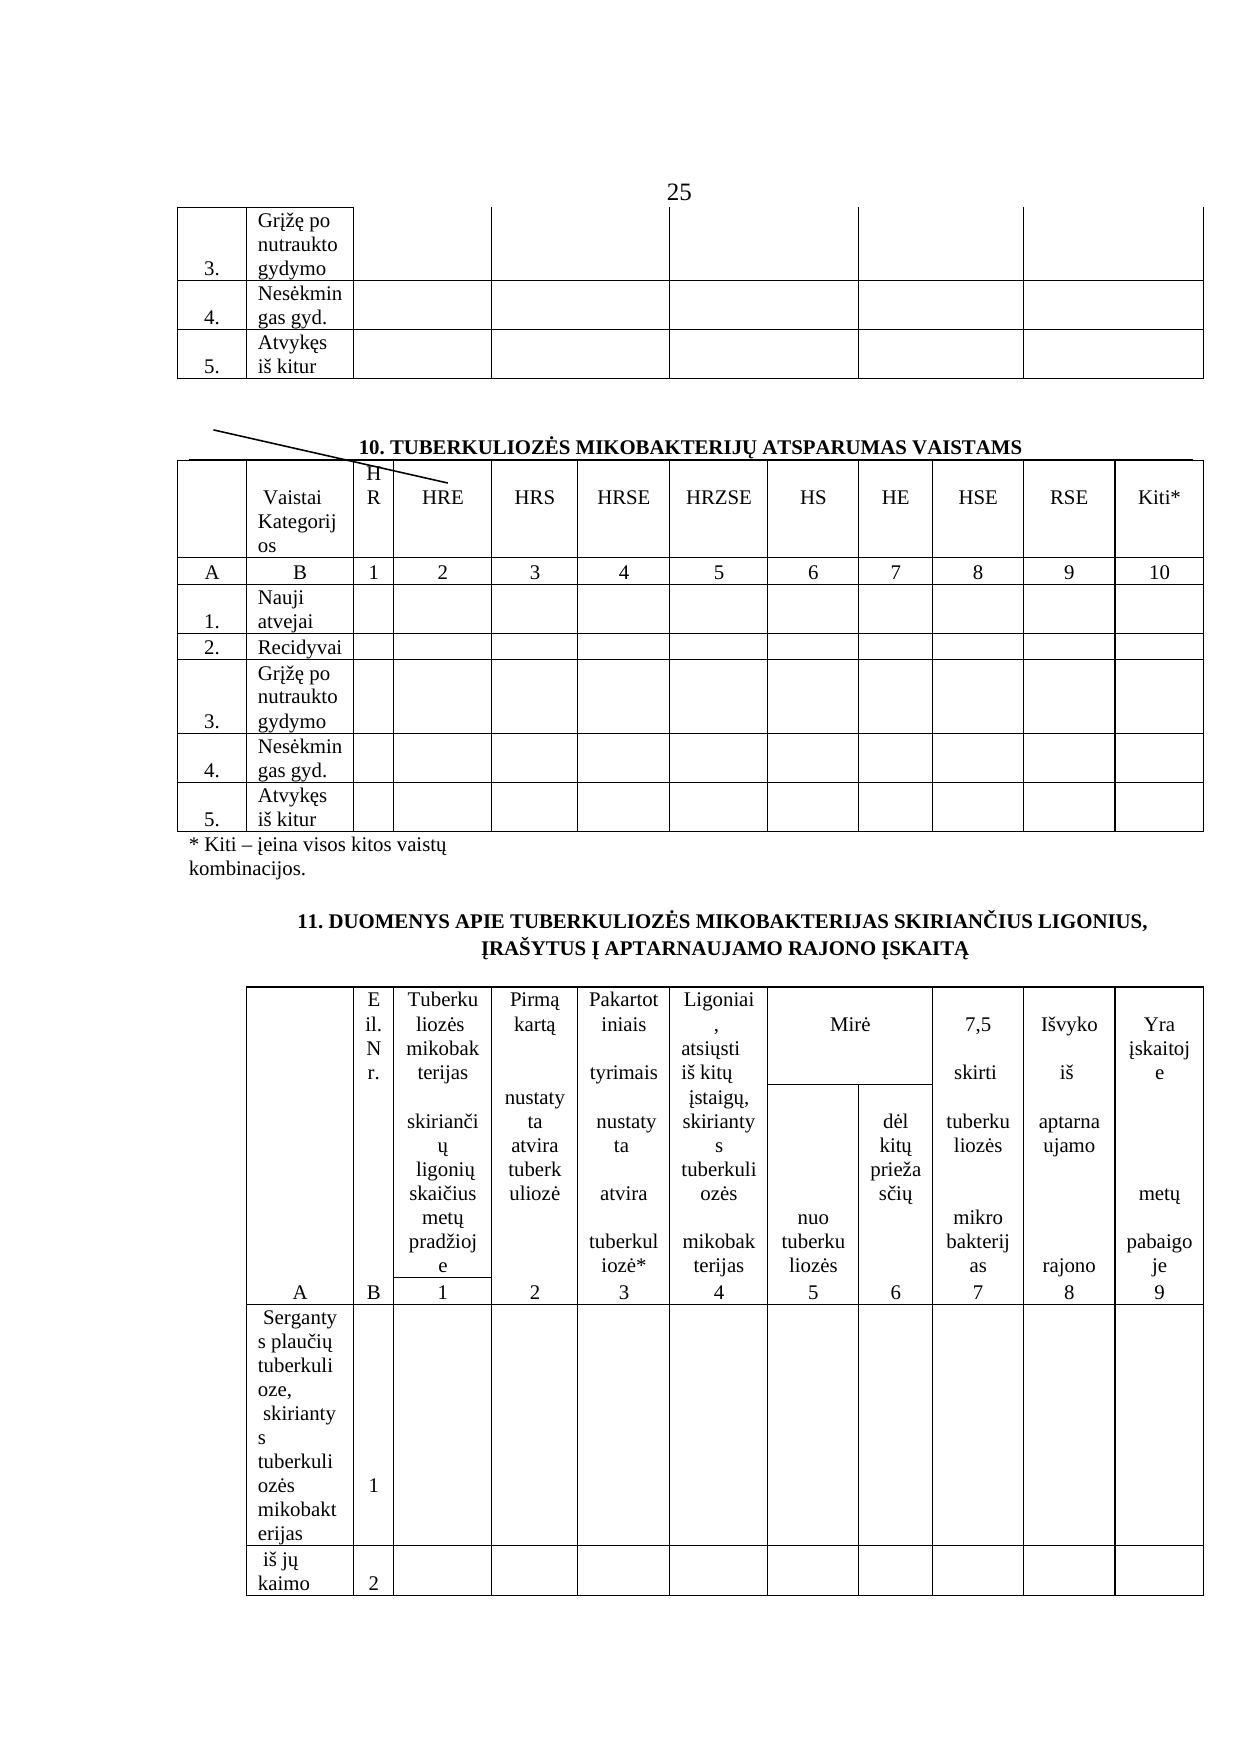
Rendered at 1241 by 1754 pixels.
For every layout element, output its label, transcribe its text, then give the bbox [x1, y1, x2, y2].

table_cell [768, 207, 858, 280]
table_cell Kiti* [1116, 461, 1203, 509]
table_cell [394, 1401, 491, 1497]
table_cell [177, 986, 246, 1036]
table_cell [1115, 832, 1204, 880]
table_cell [578, 379, 670, 403]
table_cell [768, 281, 858, 329]
table_cell [670, 832, 768, 880]
table_cell [1024, 1401, 1114, 1497]
table_cell [578, 509, 669, 557]
table_cell [354, 1157, 393, 1205]
table_cell Atvykęs iš kitur [247, 783, 353, 831]
table_cell [578, 734, 669, 782]
table_cell [492, 960, 578, 986]
table_cell [1024, 1305, 1114, 1401]
table_cell nustatyta [578, 1084, 669, 1157]
table_cell [177, 1545, 246, 1594]
table_cell 5. [178, 330, 246, 378]
table_cell HR [354, 463, 393, 509]
table_cell tyrimais [578, 1036, 669, 1084]
table_cell [768, 330, 858, 378]
table_cell [1024, 330, 1115, 378]
table_cell 3. [178, 208, 246, 280]
table_header [189, 432, 333, 459]
table_cell [246, 960, 353, 986]
table_cell [394, 281, 491, 329]
table_cell [859, 880, 932, 907]
table_cell [492, 783, 577, 831]
table_cell [394, 1305, 491, 1401]
table_cell [246, 379, 353, 403]
table_cell HRE [394, 461, 491, 509]
table_cell [492, 509, 577, 557]
table_cell [1024, 783, 1114, 831]
table_cell [492, 281, 578, 329]
table_cell [768, 1546, 858, 1594]
table_cell [859, 330, 932, 378]
table_cell tuberkuliozės [670, 1157, 767, 1205]
table_cell mikobakterijas [247, 1497, 353, 1545]
table_cell 2 [354, 1546, 393, 1594]
table_cell [933, 1401, 1023, 1497]
table_cell Nr. [354, 1036, 393, 1084]
table_cell 4 [578, 558, 669, 584]
table_cell [394, 1546, 491, 1594]
table_cell rajono [1024, 1205, 1114, 1277]
table_cell [177, 960, 246, 986]
table_cell iš [1024, 1036, 1114, 1084]
table_cell HR [359, 461, 393, 469]
table_cell 10 [1116, 558, 1203, 584]
table_cell [1116, 1305, 1203, 1401]
table_cell [492, 734, 577, 782]
table_cell [1116, 634, 1203, 659]
table_cell [492, 379, 578, 403]
table_cell [492, 1546, 577, 1594]
table_cell [768, 634, 858, 659]
table_cell [768, 1497, 858, 1545]
table_cell [768, 379, 858, 403]
table_cell [670, 1497, 767, 1545]
table_cell [859, 1546, 932, 1594]
table_cell [578, 207, 669, 280]
table_cell [933, 1305, 1023, 1401]
table_cell B [354, 1277, 393, 1304]
table_cell Ligoniai, [670, 988, 767, 1036]
table_cell [492, 1305, 577, 1401]
table_cell 3 [578, 1277, 669, 1304]
table_cell 5 [670, 558, 767, 584]
table_cell [859, 509, 932, 557]
table_cell [933, 207, 1023, 280]
table_cell [247, 1157, 353, 1205]
table_cell 1 [354, 558, 393, 584]
table_cell [933, 880, 1023, 907]
table_cell [1024, 1497, 1114, 1545]
table_cell 1. [178, 585, 246, 633]
table_cell [1116, 1497, 1203, 1545]
table_cell [177, 1084, 246, 1157]
table_cell [859, 585, 932, 633]
table_cell [768, 1036, 858, 1084]
table_cell [578, 281, 669, 329]
table_cell HRSE [578, 461, 669, 509]
table_cell [1024, 281, 1115, 329]
table_cell [933, 509, 1023, 557]
table_cell [177, 907, 246, 933]
table_cell Išvyko [1024, 988, 1114, 1036]
table_cell [394, 660, 491, 733]
table_cell [177, 1304, 246, 1401]
table_cell [354, 509, 393, 557]
table_cell [578, 960, 670, 986]
table_cell tuberkuliozė [492, 1157, 577, 1205]
table_cell [859, 783, 932, 831]
table_cell [1116, 1546, 1203, 1594]
table_cell [394, 734, 491, 782]
table_cell [768, 783, 858, 831]
table_cell [578, 634, 669, 659]
table_cell tuberkuliozė* [578, 1205, 669, 1277]
table_cell Grįžę po nutraukto gydymo [247, 660, 353, 733]
table_cell [492, 880, 578, 907]
table_cell [354, 330, 394, 378]
table_cell 3. [178, 660, 246, 733]
table_cell [768, 1305, 858, 1401]
table_cell [933, 783, 1023, 831]
table_cell [933, 832, 1023, 880]
table_cell [933, 585, 1023, 633]
table_cell 1 [394, 1278, 491, 1304]
table_cell 7 [933, 1277, 1023, 1304]
table_cell [768, 734, 858, 782]
table_cell 2 [492, 1277, 577, 1304]
table_cell [768, 832, 858, 880]
table_cell [768, 660, 858, 733]
table_cell [177, 1277, 246, 1304]
table_cell [933, 660, 1023, 733]
table_cell HRS [492, 461, 577, 509]
table_cell [859, 1205, 932, 1277]
table_cell [670, 734, 767, 782]
table_cell Pakartotiniais [578, 988, 669, 1036]
table_cell Grįžę po nutraukto gydymo [247, 208, 353, 280]
table_cell 7 [859, 558, 932, 584]
table_cell [578, 1401, 669, 1497]
table_cell [177, 1497, 246, 1545]
table_cell [859, 281, 932, 329]
table_cell [768, 880, 858, 907]
table_cell [354, 734, 393, 782]
table_cell [859, 660, 932, 733]
table_cell atvira [578, 1157, 669, 1205]
table_cell [1024, 660, 1114, 733]
table_cell [1116, 1401, 1203, 1497]
table_cell aptarnaujamo [1024, 1084, 1114, 1157]
table_cell A [178, 558, 246, 584]
table_cell [354, 634, 393, 659]
table_cell [933, 960, 1023, 986]
table_cell [1024, 207, 1115, 280]
table_cell [670, 880, 768, 907]
table_cell HE [859, 461, 932, 509]
table_cell [354, 783, 393, 831]
table_cell įstaigų, skiriantys [670, 1084, 767, 1157]
table_cell [670, 634, 767, 659]
table_cell [492, 330, 578, 378]
table_cell HR [370, 467, 377, 473]
table_cell [394, 880, 492, 907]
table_cell 7,5 [933, 988, 1023, 1036]
table_cell [394, 960, 492, 986]
table_cell [492, 585, 577, 633]
table_cell metų [1116, 1157, 1203, 1205]
table_cell [394, 207, 491, 280]
table_cell 2 [394, 558, 491, 584]
table_cell [670, 207, 768, 280]
table_cell [247, 1084, 353, 1157]
table_cell [1024, 585, 1114, 633]
table_cell mikro bakterijas [933, 1157, 1023, 1277]
table_cell [492, 634, 577, 659]
table_cell [1023, 379, 1115, 403]
table_cell 8 [933, 558, 1023, 584]
table_cell [670, 509, 767, 557]
table_cell [933, 281, 1023, 329]
table_cell 8 [1024, 1277, 1114, 1304]
table_cell [354, 207, 394, 280]
table_cell [670, 1401, 767, 1497]
table_cell tuberkuliozės [933, 1084, 1023, 1157]
table_cell [578, 1546, 669, 1594]
table_cell Eil. [354, 988, 393, 1036]
table_cell 11. DUOMENYS APIE TUBERKULIOZĖS MIKOBAKTERIJAS SKIRIANČIUS LIGONIUS, [246, 907, 1204, 933]
table_cell [1115, 960, 1204, 986]
table_cell Nesėkmingas gyd. [247, 281, 353, 329]
table_cell 6 [859, 1277, 932, 1304]
table_cell [177, 933, 246, 960]
table_cell 5. [178, 783, 246, 831]
table_cell [394, 585, 491, 633]
table_cell Nauji atvejai [247, 585, 353, 633]
table_cell [670, 330, 768, 378]
table_cell [247, 1036, 353, 1084]
table_cell 4. [178, 281, 246, 329]
table_cell [768, 509, 858, 557]
table_cell [578, 1497, 669, 1545]
table_cell 3 [492, 558, 577, 584]
table_cell skiriantys tuberkuliozės [247, 1401, 353, 1497]
table_cell HS [768, 461, 858, 509]
table_cell skiriančių [394, 1084, 491, 1157]
table_cell [670, 660, 767, 733]
table_cell mikobakterijas [670, 1205, 767, 1277]
table_header 10. TUBERKULIOZĖS MIKOBAKTERIJŲ ATSPARUMAS VAISTAMS [231, 432, 1192, 459]
table_cell [859, 832, 932, 880]
table_cell HRZSE [670, 461, 767, 509]
table_cell 9 [1116, 1277, 1203, 1304]
table_cell [1116, 660, 1203, 733]
table_cell [1115, 330, 1203, 378]
table_cell [354, 1305, 393, 1401]
table_cell [1115, 207, 1203, 280]
table_cell [578, 585, 669, 633]
table_cell priežasčių [859, 1157, 932, 1205]
table_cell [492, 1401, 577, 1497]
table_cell [859, 1401, 932, 1497]
table_cell [933, 379, 1023, 403]
table_cell [670, 1305, 767, 1401]
table_cell [394, 783, 491, 831]
table_cell [670, 281, 768, 329]
table_cell [859, 379, 932, 403]
table_cell [246, 880, 353, 907]
table_cell skirti [933, 1036, 1023, 1084]
table_cell [177, 1205, 246, 1277]
table_cell [492, 660, 577, 733]
table_cell [670, 379, 768, 403]
table_cell [1115, 880, 1204, 907]
table_cell [1024, 734, 1114, 782]
table_cell [1116, 734, 1203, 782]
table_cell [1024, 1546, 1114, 1594]
table_cell [933, 1546, 1023, 1594]
table_cell 4. [178, 734, 246, 782]
table_cell [768, 1401, 858, 1497]
table_cell [354, 585, 393, 633]
table_cell [933, 1497, 1023, 1545]
table_cell [354, 1497, 393, 1545]
table_cell [353, 960, 394, 986]
table_cell [177, 1157, 246, 1205]
table_cell RSE [1024, 461, 1114, 509]
table_cell [1115, 379, 1204, 403]
table_cell Kategorijos [247, 509, 353, 557]
table_cell įskaitoje [1116, 1036, 1203, 1084]
table_cell [1023, 960, 1115, 986]
table_cell [492, 1036, 577, 1084]
table_cell [859, 634, 932, 659]
table_cell [177, 1036, 246, 1084]
table_cell [578, 660, 669, 733]
table_cell [670, 585, 767, 633]
table_cell atsiųsti iš kitų [670, 1036, 767, 1084]
table_cell [492, 207, 578, 280]
table_cell * Kiti – įeina visos kitos vaistų kombinacijos. [177, 832, 492, 880]
table_cell [578, 783, 669, 831]
table_cell [1023, 880, 1115, 907]
table_cell [933, 734, 1023, 782]
table_cell [859, 1036, 932, 1084]
table_cell [394, 1497, 491, 1545]
table_cell iš jų kaimo [247, 1546, 353, 1594]
table_cell [353, 379, 394, 403]
table_cell [859, 734, 932, 782]
table_cell 4 [670, 1277, 767, 1304]
table_cell [1024, 1157, 1114, 1205]
table_cell [1023, 832, 1115, 880]
table_cell [354, 660, 393, 733]
table_cell [578, 832, 670, 880]
table_cell [1116, 783, 1203, 831]
table_cell [1116, 585, 1203, 633]
table_cell metų pradžioje [394, 1205, 491, 1277]
table_cell [492, 1497, 577, 1545]
table_cell Mirė [768, 988, 932, 1036]
table_cell 2. [178, 634, 246, 659]
table_cell Yra [1116, 988, 1203, 1036]
table_cell Recidyvai [247, 634, 353, 659]
table_cell Sergantys plaučių tuberkulioze, [247, 1305, 353, 1401]
table_cell [492, 832, 578, 880]
table_cell [354, 1084, 393, 1157]
table_cell pabaigoje [1116, 1205, 1203, 1277]
table_cell A [247, 1277, 353, 1304]
table_cell ĮRAŠYTUS Į APTARNAUJAMO RAJONO ĮSKAITĄ [246, 933, 1204, 960]
table_cell [670, 783, 767, 831]
table_cell [859, 960, 932, 986]
table_cell [354, 281, 394, 329]
table_cell [178, 509, 246, 557]
table_cell [670, 960, 768, 986]
table_cell HSE [933, 461, 1023, 509]
table_cell [768, 585, 858, 633]
table_cell [178, 461, 246, 509]
table_cell [353, 880, 394, 907]
table_cell B [247, 558, 353, 584]
table_cell [247, 988, 353, 1036]
table_cell [247, 1205, 353, 1277]
table_cell [1024, 509, 1114, 557]
table_cell mikobakterijas [394, 1036, 491, 1084]
table_cell [1024, 634, 1114, 659]
table_cell Vaistai [247, 461, 353, 509]
table_cell nustatyta atvira [492, 1084, 577, 1157]
table_cell [394, 379, 492, 403]
table_cell [177, 1401, 246, 1497]
table_cell [933, 634, 1023, 659]
table_cell [859, 1305, 932, 1401]
table_cell [177, 403, 1204, 460]
table_cell [933, 330, 1023, 378]
table_cell [859, 1497, 932, 1545]
table_cell [1115, 281, 1203, 329]
table_cell [177, 880, 246, 907]
table_cell [394, 509, 491, 557]
table_cell [177, 379, 246, 403]
table_cell Nesėkmingas gyd. [247, 734, 353, 782]
table_cell dėl kitų [859, 1085, 932, 1157]
table_cell [1116, 509, 1203, 557]
table_cell Atvykęs iš kitur [247, 330, 353, 378]
table_cell ligonių skaičius [394, 1157, 491, 1205]
table_cell [768, 960, 858, 986]
table_cell [394, 634, 491, 659]
table_cell 1 [354, 1401, 393, 1497]
table_cell [578, 880, 670, 907]
table_cell 6 [768, 558, 858, 584]
table_cell [578, 330, 669, 378]
table_cell [354, 1205, 393, 1277]
table_cell Tuberkuliozės [394, 988, 491, 1036]
table_cell [1116, 1084, 1203, 1157]
table_cell [578, 1305, 669, 1401]
table_cell [492, 1205, 577, 1277]
table_cell Pirmą kartą [492, 988, 577, 1036]
table_cell nuo tuberkuliozės [768, 1085, 858, 1277]
table_cell [859, 207, 932, 280]
table_cell [670, 1546, 767, 1594]
table_cell 5 [768, 1277, 858, 1304]
table_cell [394, 330, 491, 378]
table_cell 9 [1024, 558, 1114, 584]
